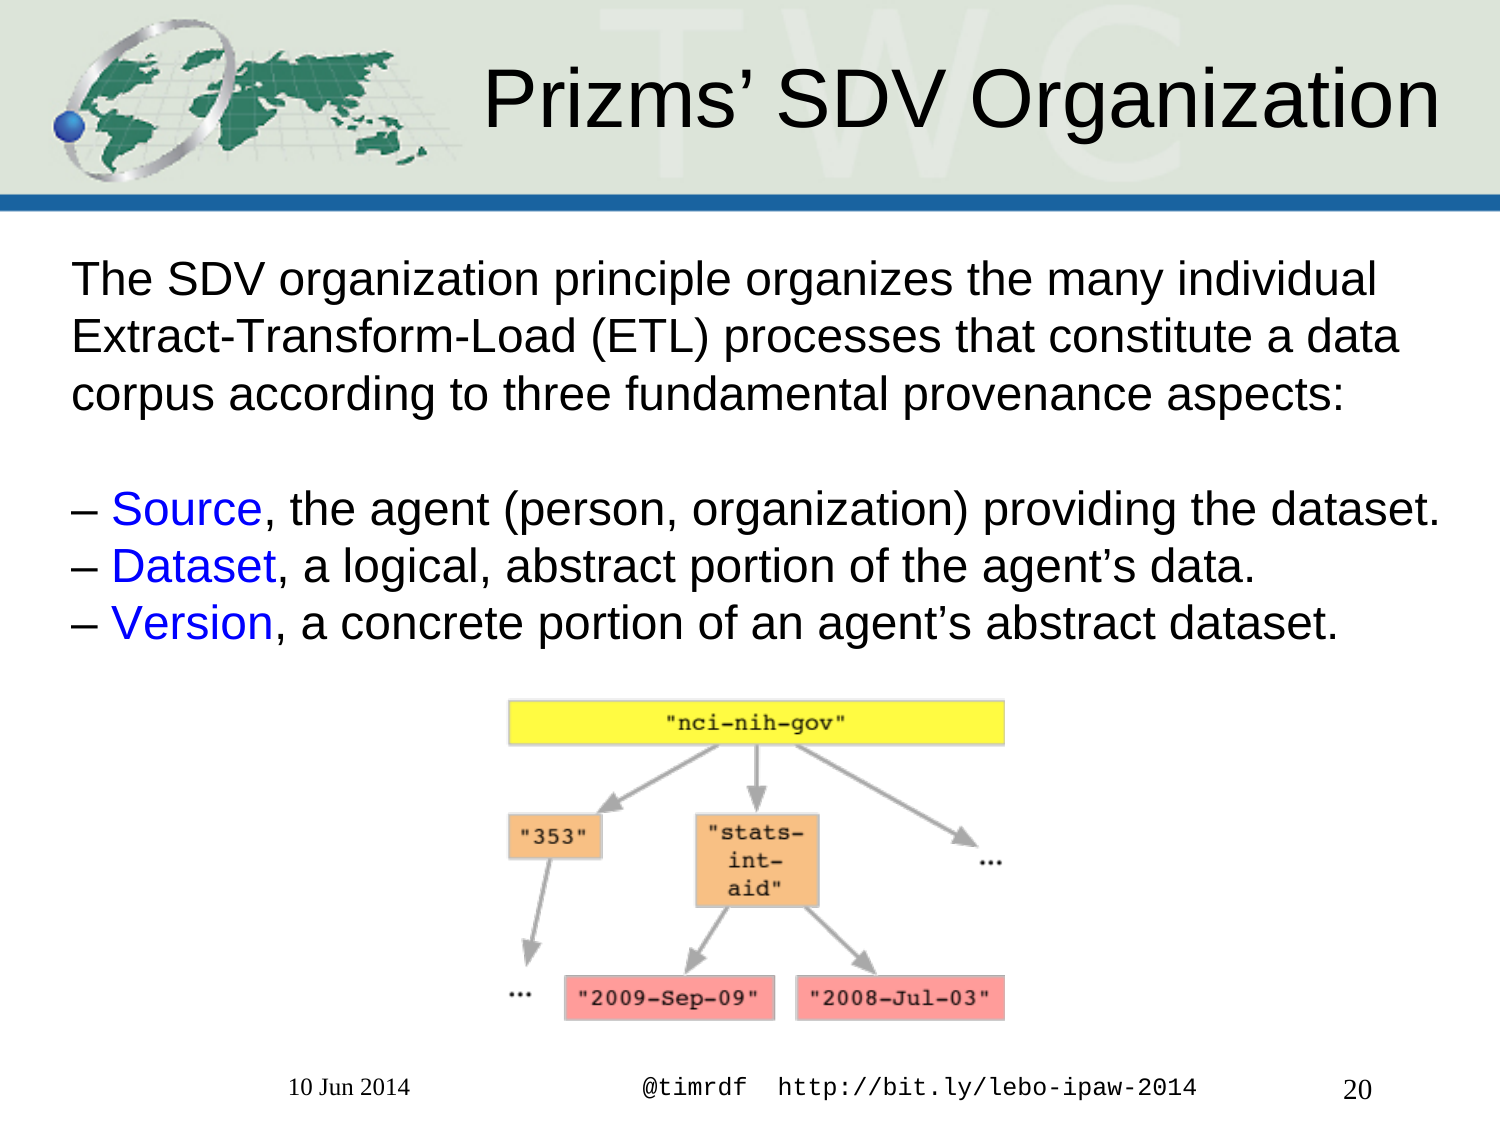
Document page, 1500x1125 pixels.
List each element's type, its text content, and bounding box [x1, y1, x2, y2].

picture [504, 721, 1006, 1021]
text_box The SDV organization principle organizes the many individual Extract-Transform-Load (ETL) processes that constitute a data corpus according to three fundamental provenance aspects: – Source, the agent (person, organization) providing the dataset. – Dataset, a logical, abstract portion of the agent’s data. – Version, a concrete portion of an agent’s abstract dataset. [56, 239, 1471, 721]
picture [0, 0, 1500, 212]
title Prizms’ SDV Organization [424, 0, 1500, 188]
